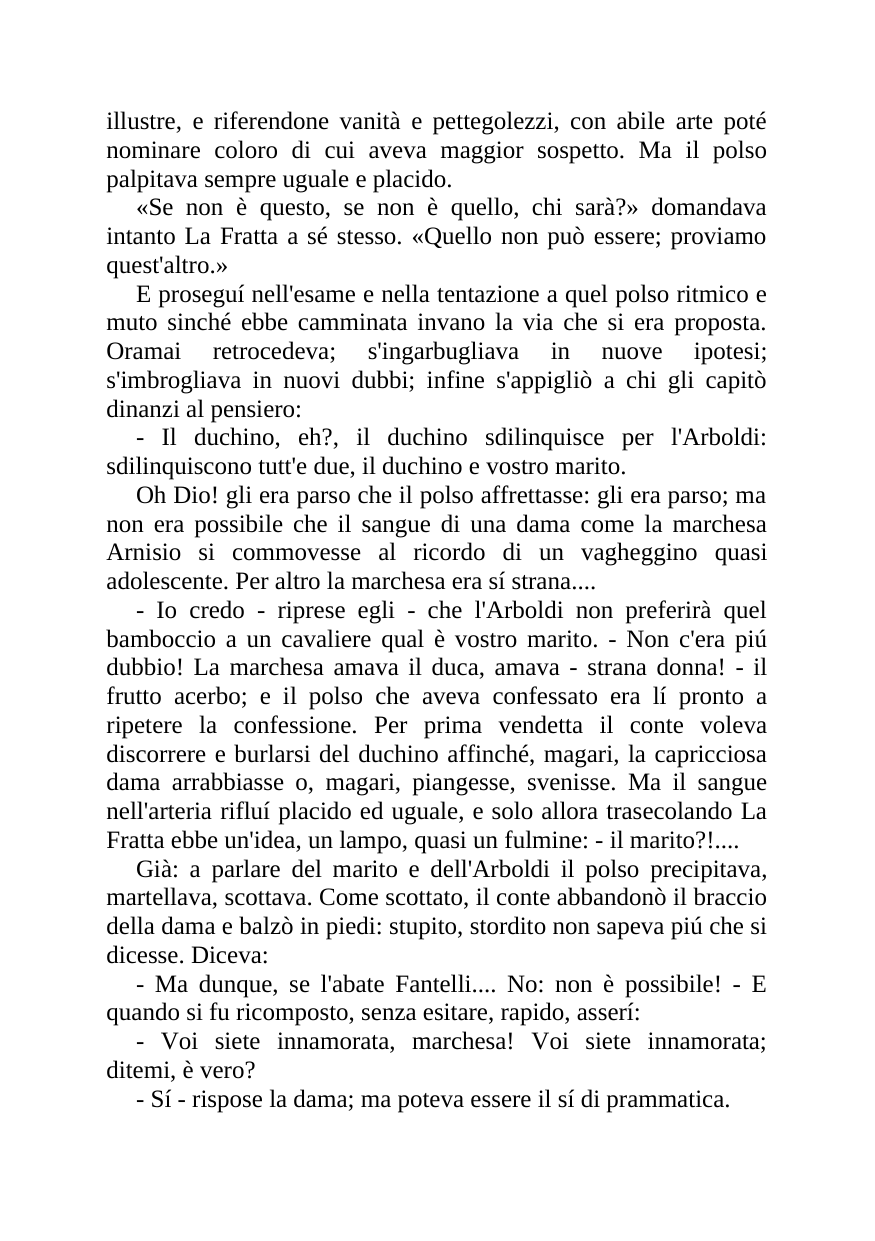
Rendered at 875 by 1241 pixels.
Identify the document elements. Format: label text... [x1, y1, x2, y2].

text - Io credo - riprese egli - che l'Arboldi non preferirà quel bamboccio a un cavaliere qual è vostro marito. - Non c'era piú dubbio! La marchesa amava il duca, amava - strana donna! - il frutto acerbo; e il polso che aveva confessato era lí pronto a ripetere la confessione. Per prima vendetta il conte voleva discorrere e burlarsi del duchino affinché, magari, la capricciosa dama arrabbiasse o, magari, piangesse, svenisse. Ma il sangue nell'arteria rifluí placido ed uguale, e solo allora trasecolando La Fratta ebbe un'idea, un lampo, quasi un fulmine: - il marito?!.... [106, 595, 768, 854]
text E proseguí nell'esame e nella tentazione a quel polso ritmico e muto sinché ebbe camminata invano la via che si era proposta. Oramai retrocedeva; s'ingarbugliava in nuove ipotesi; s'imbrogliava in nuovi dubbi; infine s'appigliò a chi gli capitò dinanzi al pensiero: [106, 279, 768, 422]
text «Se non è questo, se non è quello, chi sarà?» domandava intanto La Fratta a sé stesso. «Quello non può essere; proviamo quest'altro.» [106, 192, 768, 279]
text - Voi siete innamorata, marchesa! Voi siete innamorata; ditemi, è vero? [106, 1026, 768, 1084]
text Già: a parlare del marito e dell'Arboldi il polso precipitava, martellava, scottava. Come scottato, il conte abbandonò il braccio della dama e balzò in piedi: stupito, stordito non sapeva piú che si dicesse. Diceva: [106, 854, 768, 969]
text - Ma dunque, se l'abate Fantelli.... No: non è possibile! - E quando si fu ricomposto, senza esitare, rapido, asserí: [106, 969, 768, 1026]
text - Sí - rispose la dama; ma poteva essere il sí di prammatica. [106, 1084, 768, 1112]
text - Il duchino, eh?, il duchino sdilinquisce per l'Arboldi: sdilinquiscono tutt'e due, il duchino e vostro marito. [106, 422, 768, 480]
text Oh Dio! gli era parso che il polso affrettasse: gli era parso; ma non era possibile che il sangue di una dama come la marchesa Arnisio si commovesse al ricordo di un vagheggino quasi adolescente. Per altro la marchesa era sí strana.... [106, 480, 768, 595]
text illustre, e riferendone vanità e pettegolezzi, con abile arte poté nominare coloro di cui aveva maggior sospetto. Ma il polso palpitava sempre uguale e placido. [106, 106, 768, 192]
